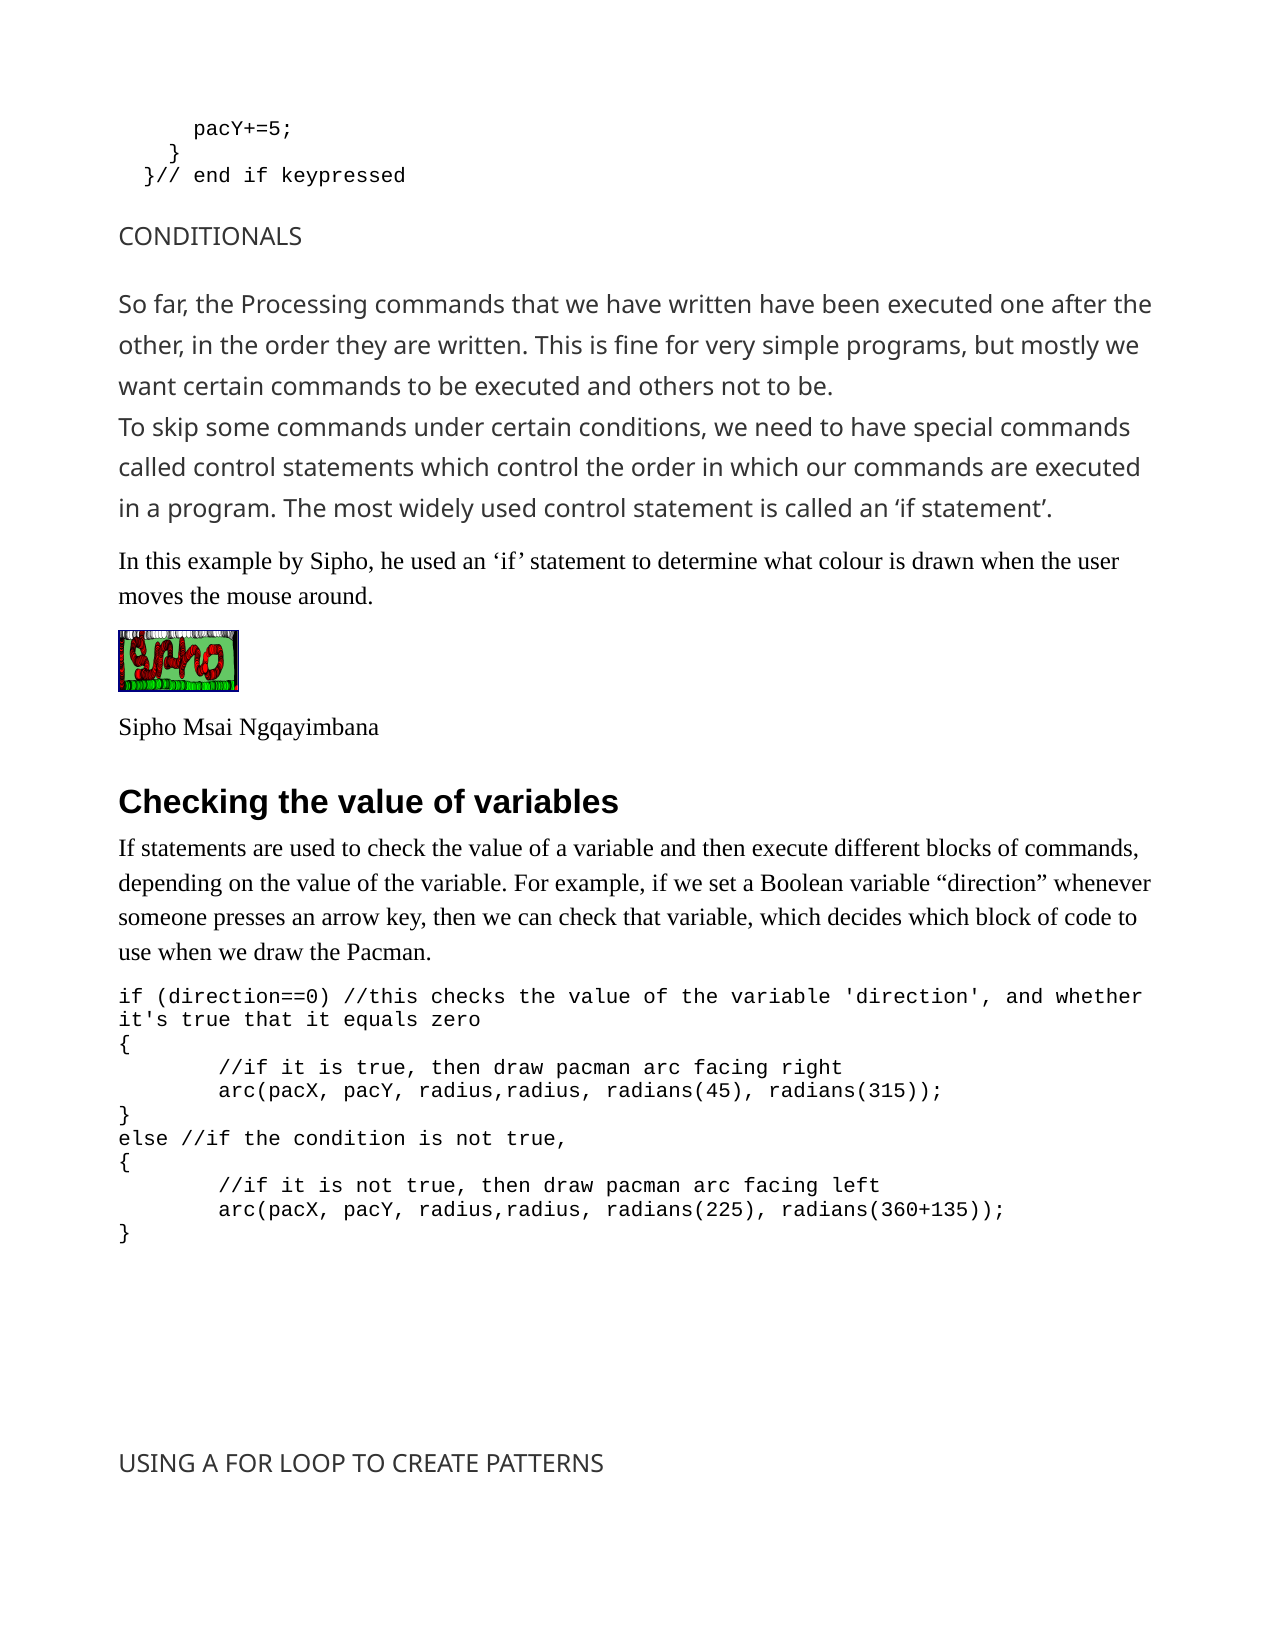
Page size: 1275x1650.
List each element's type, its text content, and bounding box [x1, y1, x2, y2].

subtitle Checking the value of variables [118, 782, 1157, 821]
text else //if the condition is not true, [118, 1128, 1157, 1151]
text In this example by Sipho, he used an ‘if’ statement to determine what colour is drawn when the user moves the mouse around. [118, 546, 1157, 609]
text { [118, 1151, 1157, 1175]
text }// end if keypressed [118, 165, 1157, 189]
text } [118, 142, 1157, 165]
text Sipho Msai Ngqayimbana [118, 712, 1157, 741]
text //if it is not true, then draw pacman arc facing left [118, 1175, 1157, 1198]
text So far, the Processing commands that we have written have been executed one after the other, in the order they are written. This is fine for very simple programs, but mostly we want certain commands to be executed and others not to be. To skip some commands under certain conditions, we need to have special commands called control statements which control the order in which our commands are executed in a program. The most widely used control statement is called an ‘if statement’. [118, 287, 1157, 525]
text } [118, 1104, 1157, 1128]
text CONDITIONALS [118, 218, 1157, 253]
text } [118, 1222, 1157, 1246]
text //if it is true, then draw pacman arc facing right [118, 1057, 1157, 1080]
picture [120, 631, 238, 690]
text USING A FOR LOOP TO CREATE PATTERNS [118, 1446, 1157, 1480]
text If statements are used to check the value of a variable and then execute different blocks of commands, depending on the value of the variable. For example, if we set a Boolean variable “direction” whenever someone presses an arrow key, then we can check that variable, which decides which block of code to use when we draw the Pacman. [118, 833, 1157, 965]
text { [118, 1033, 1157, 1057]
text arc(pacX, pacY, radius,radius, radians(45), radians(315)); [118, 1080, 1157, 1104]
text arc(pacX, pacY, radius,radius, radians(225), radians(360+135)); [118, 1198, 1157, 1222]
text pacY+=5; [118, 118, 1157, 142]
text if (direction==0) //this checks the value of the variable 'direction', and whether it's true that it equals zero [118, 986, 1157, 1033]
